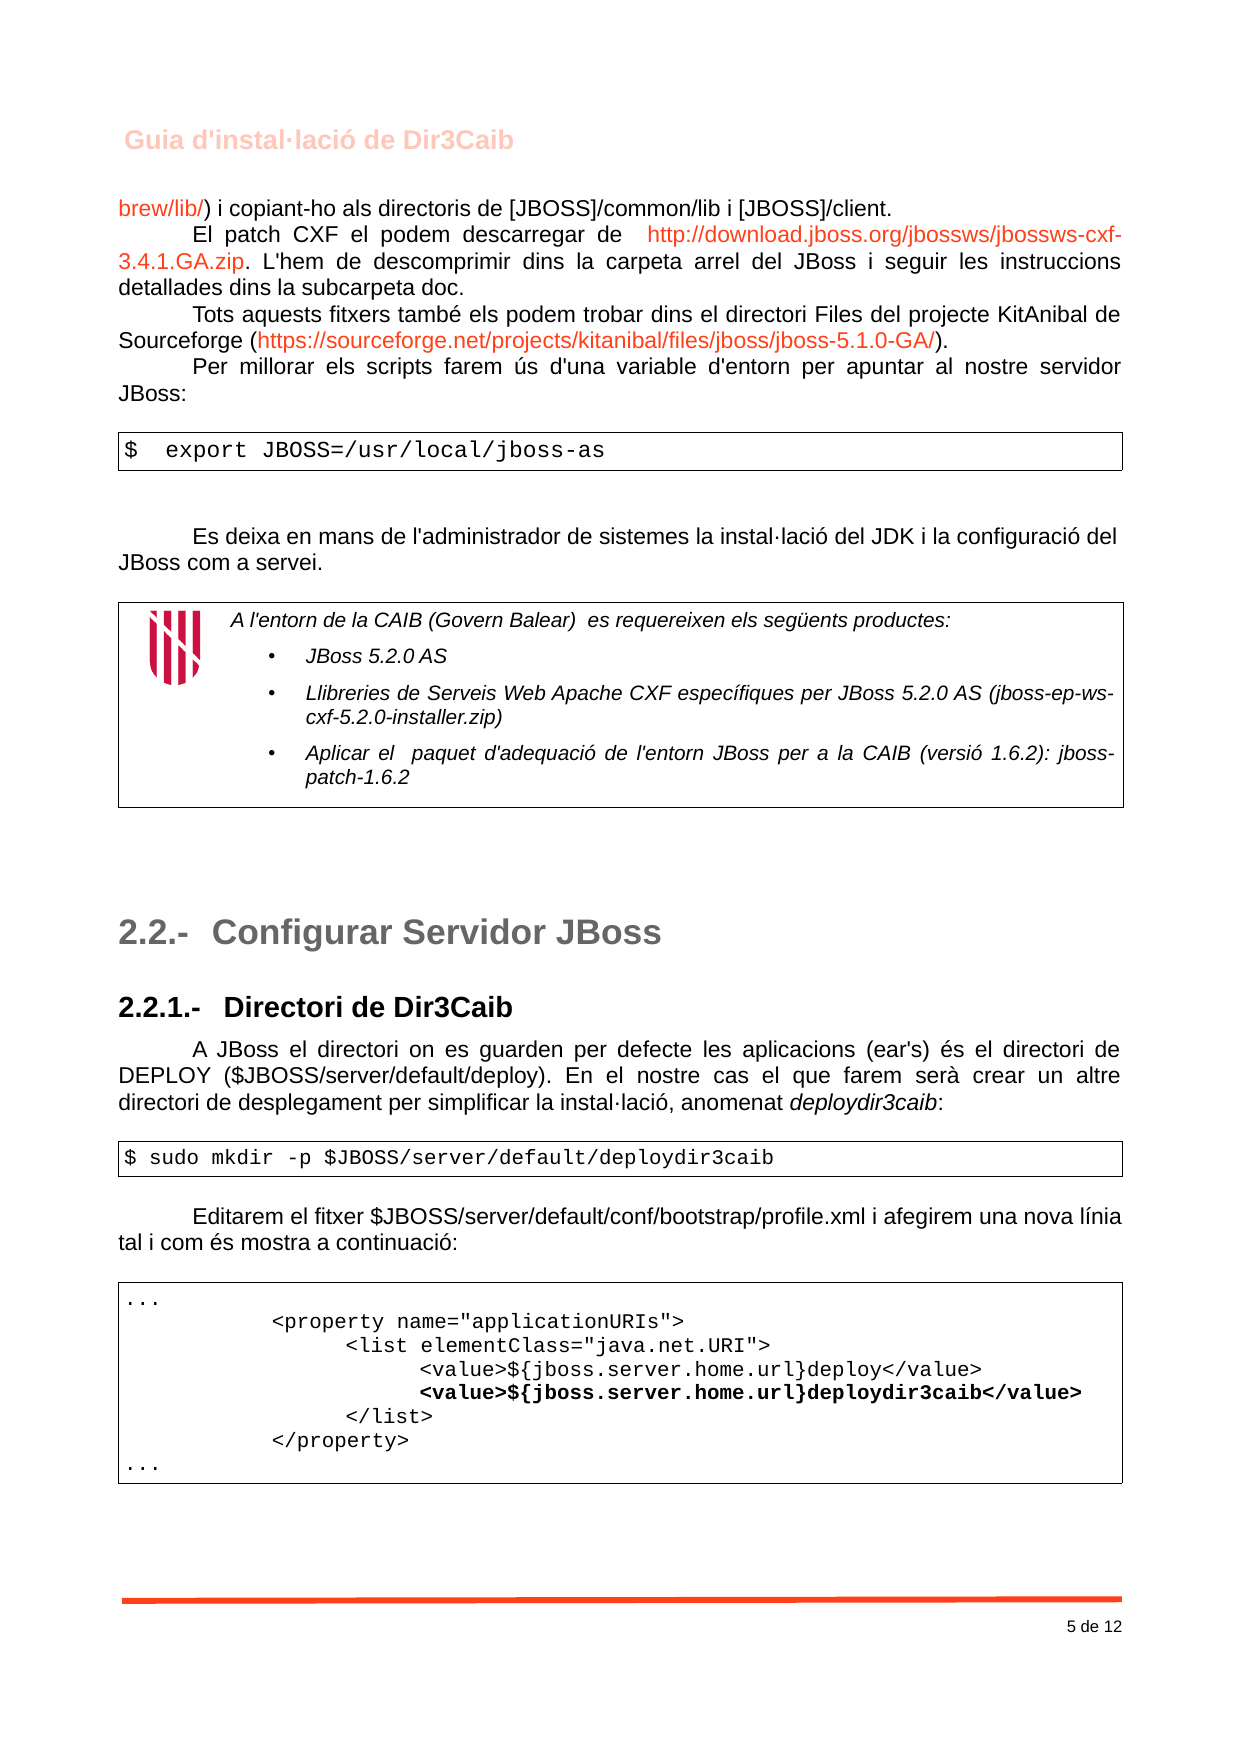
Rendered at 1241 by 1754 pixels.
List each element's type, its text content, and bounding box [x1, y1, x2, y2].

table_header $ sudo mkdir -p $JBOSS/server/default/deploydir3caib [119, 1142, 1122, 1176]
table_header A l'entorn de la CAIB (Govern Balear) es requereixen els següents productes: JBoss 5.2.0 AS Llibreries de Serveis Web Apache CXF específiques per JBoss 5.2.0 AS (jboss-ep-ws-cxf-5.2.0-installer.zip) Aplicar el paquet d'adequació de l'entorn JBoss per a la CAIB (versió 1.6.2): jboss-patch-1.6.2 [225, 603, 1123, 807]
text A JBoss el directori on es guarden per defecte les aplicacions (ear's) és el directori de DEPLOY ($JBOSS/server/default/deploy). En el nostre cas el que farem serà crear un altre directori de desplegament per simplificar la instal·lació, anomenat deploydir3caib: [118, 1036, 1122, 1115]
subtitle Directori de Dir3Caib [118, 990, 1122, 1023]
text Es deixa en mans de l'administrador de sistemes la instal·lació del JDK i la configuració del JBoss com a servei. [118, 523, 1122, 575]
text brew/lib/) i copiant-ho als directoris de [JBOSS]/common/lib i [JBOSS]/client. [118, 195, 1122, 221]
picture [145, 607, 203, 687]
text Tots aquests fitxers també els podem trobar dins el directori Files del projecte KitAnibal de Sourceforge (https://sourceforge.net/projects/kitanibal/files/jboss/jboss-5.1.0-GA/). [118, 301, 1122, 353]
table_header ... <property name="applicationURIs"> <list elementClass="java.net.URI"> <value>${jboss.server.home.url}deploy</value> <value>${jboss.server.home.url}deploydir3caib</value> </list> </property> ... [119, 1283, 1122, 1483]
text El patch CXF el podem descarregar de http://download.jboss.org/jbossws/jbossws-cxf-3.4.1.GA.zip. L'hem de descomprimir dins la carpeta arrel del JBoss i seguir les instruccions detallades dins la subcarpeta doc. [118, 221, 1122, 301]
table_header $ export JBOSS=/usr/local/jboss-as [119, 433, 1122, 470]
text Per millorar els scripts farem ús d'una variable d'entorn per apuntar al nostre servidor JBoss: [118, 353, 1122, 406]
text Editarem el fitxer $JBOSS/server/default/conf/bootstrap/profile.xml i afegirem una nova línia tal i com és mostra a continuació: [118, 1203, 1122, 1256]
subtitle Configurar Servidor JBoss [118, 911, 1122, 952]
table_header [119, 603, 225, 807]
